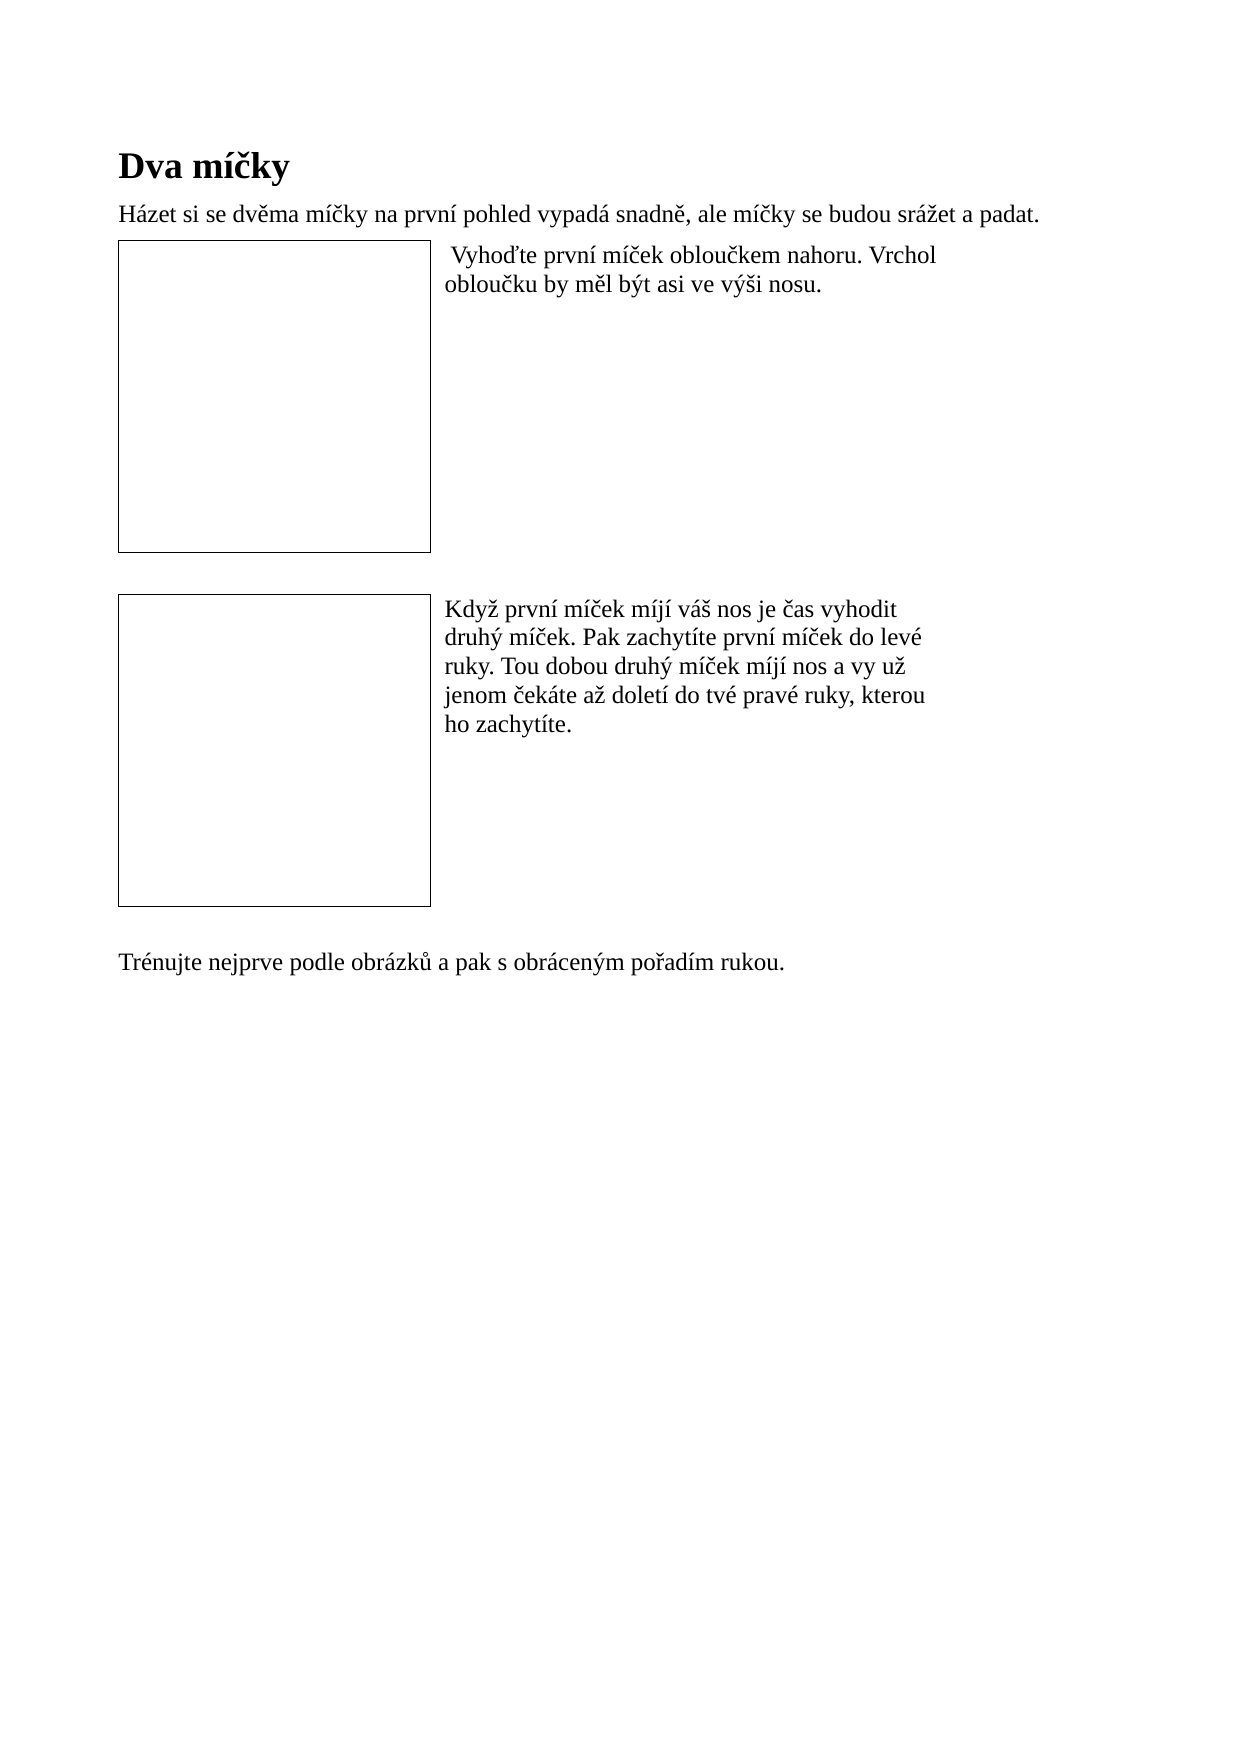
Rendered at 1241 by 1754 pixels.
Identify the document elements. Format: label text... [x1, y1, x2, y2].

subtitle Dva míčky [118, 143, 1122, 186]
text Trénujte nejprve podle obrázků a pak s obráceným pořadím rukou. [118, 947, 1122, 976]
text Házet si se dvěma míčky na první pohled vypadá snadně, ale míčky se budou srážet a padat. [118, 199, 1122, 227]
table_header Když první míček míjí váš nos je čas vyhodit druhý míček. Pak zachytíte první míček do levé ruky. Tou dobou druhý míček míjí nos a vy už jenom čekáte až doletí do tvé pravé ruky, kterou ho zachytíte. [444, 594, 946, 906]
table_header [431, 594, 444, 906]
table_header [431, 240, 444, 552]
table_header Vyhoďte první míček obloučkem nahoru. Vrchol obloučku by měl být asi ve výši nosu. [444, 240, 946, 552]
table_header [119, 241, 430, 552]
table_header [119, 595, 430, 906]
